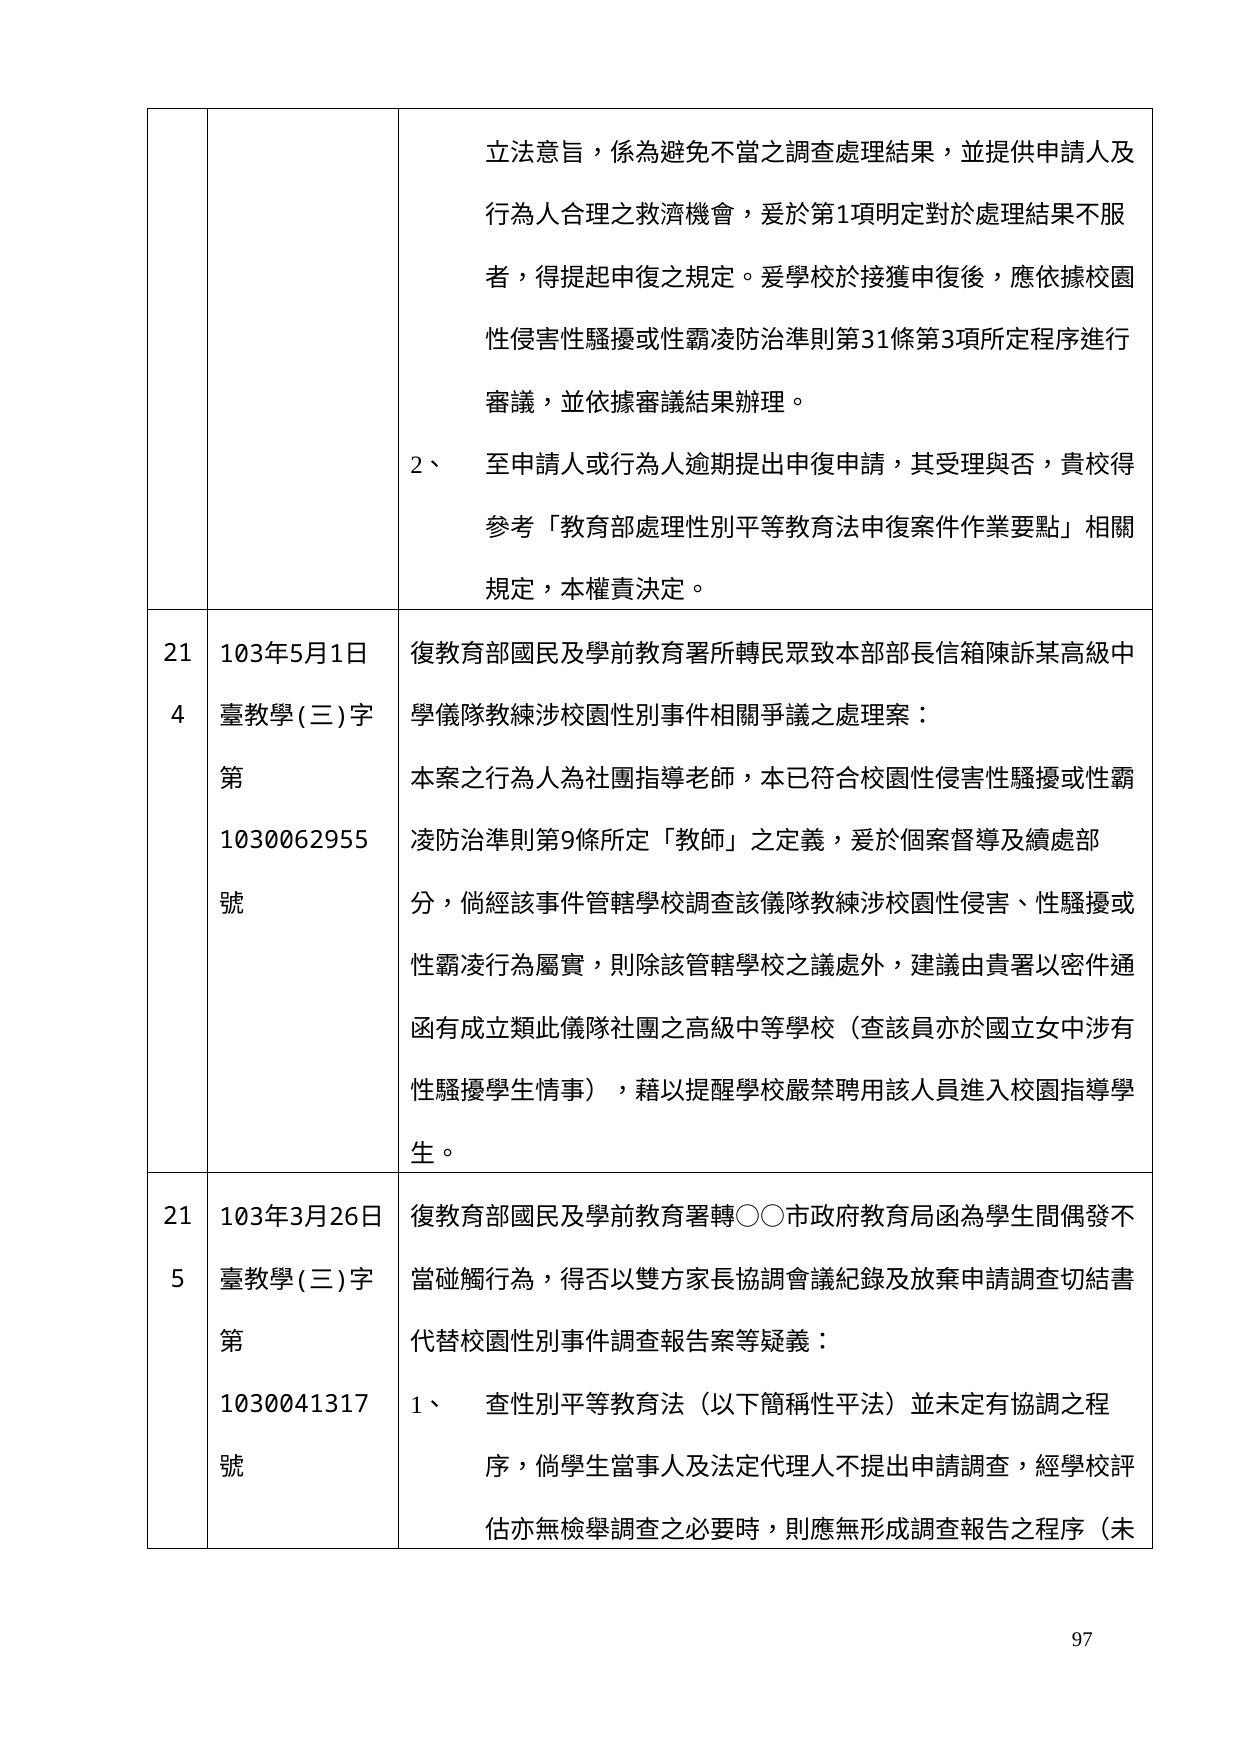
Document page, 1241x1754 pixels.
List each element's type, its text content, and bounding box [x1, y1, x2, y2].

table_cell 214 [148, 610, 207, 1172]
table_cell [208, 109, 398, 609]
table_cell [148, 109, 207, 609]
table_cell 復教育部國民及學前教育署轉○○市政府教育局函為學生間偶發不當碰觸行為，得否以雙方家長協調會議紀錄及放棄申請調查切結書代替校園性別事件調查報告案等疑義： 查性別平等教育法（以下簡稱性平法）並未定有協調之程序，倘學生當事人及法定代理人不提出申請調查，經學校評估亦無檢舉調查之必要時，則應無形成調查報告之程序（未 [399, 1173, 1152, 1548]
table_cell 立法意旨，係為避免不當之調查處理結果，並提供申請人及行為人合理之救濟機會，爰於第1項明定對於處理結果不服者，得提起申復之規定。爰學校於接獲申復後，應依據校園性侵害性騷擾或性霸凌防治準則第31條第3項所定程序進行審議，並依據審議結果辦理。 至申請人或行為人逾期提出申復申請，其受理與否，貴校得參考「教育部處理性別平等教育法申復案件作業要點」相關規定，本權責決定。 [399, 109, 1152, 609]
table_cell 103年3月26日臺教學(三)字第1030041317號 [208, 1173, 398, 1548]
table_cell 復教育部國民及學前教育署所轉民眾致本部部長信箱陳訴某高級中學儀隊教練涉校園性別事件相關爭議之處理案： 本案之行為人為社團指導老師，本已符合校園性侵害性騷擾或性霸凌防治準則第9條所定「教師」之定義，爰於個案督導及續處部分，倘經該事件管轄學校調查該儀隊教練涉校園性侵害、性騷擾或性霸凌行為屬實，則除該管轄學校之議處外，建議由貴署以密件通函有成立類此儀隊社團之高級中等學校（查該員亦於國立女中涉有性騷擾學生情事），藉以提醒學校嚴禁聘用該人員進入校園指導學生。 [399, 610, 1152, 1172]
table_cell 103年5月1日臺教學(三)字第1030062955號 [208, 610, 398, 1172]
table_cell 215 [148, 1173, 207, 1548]
